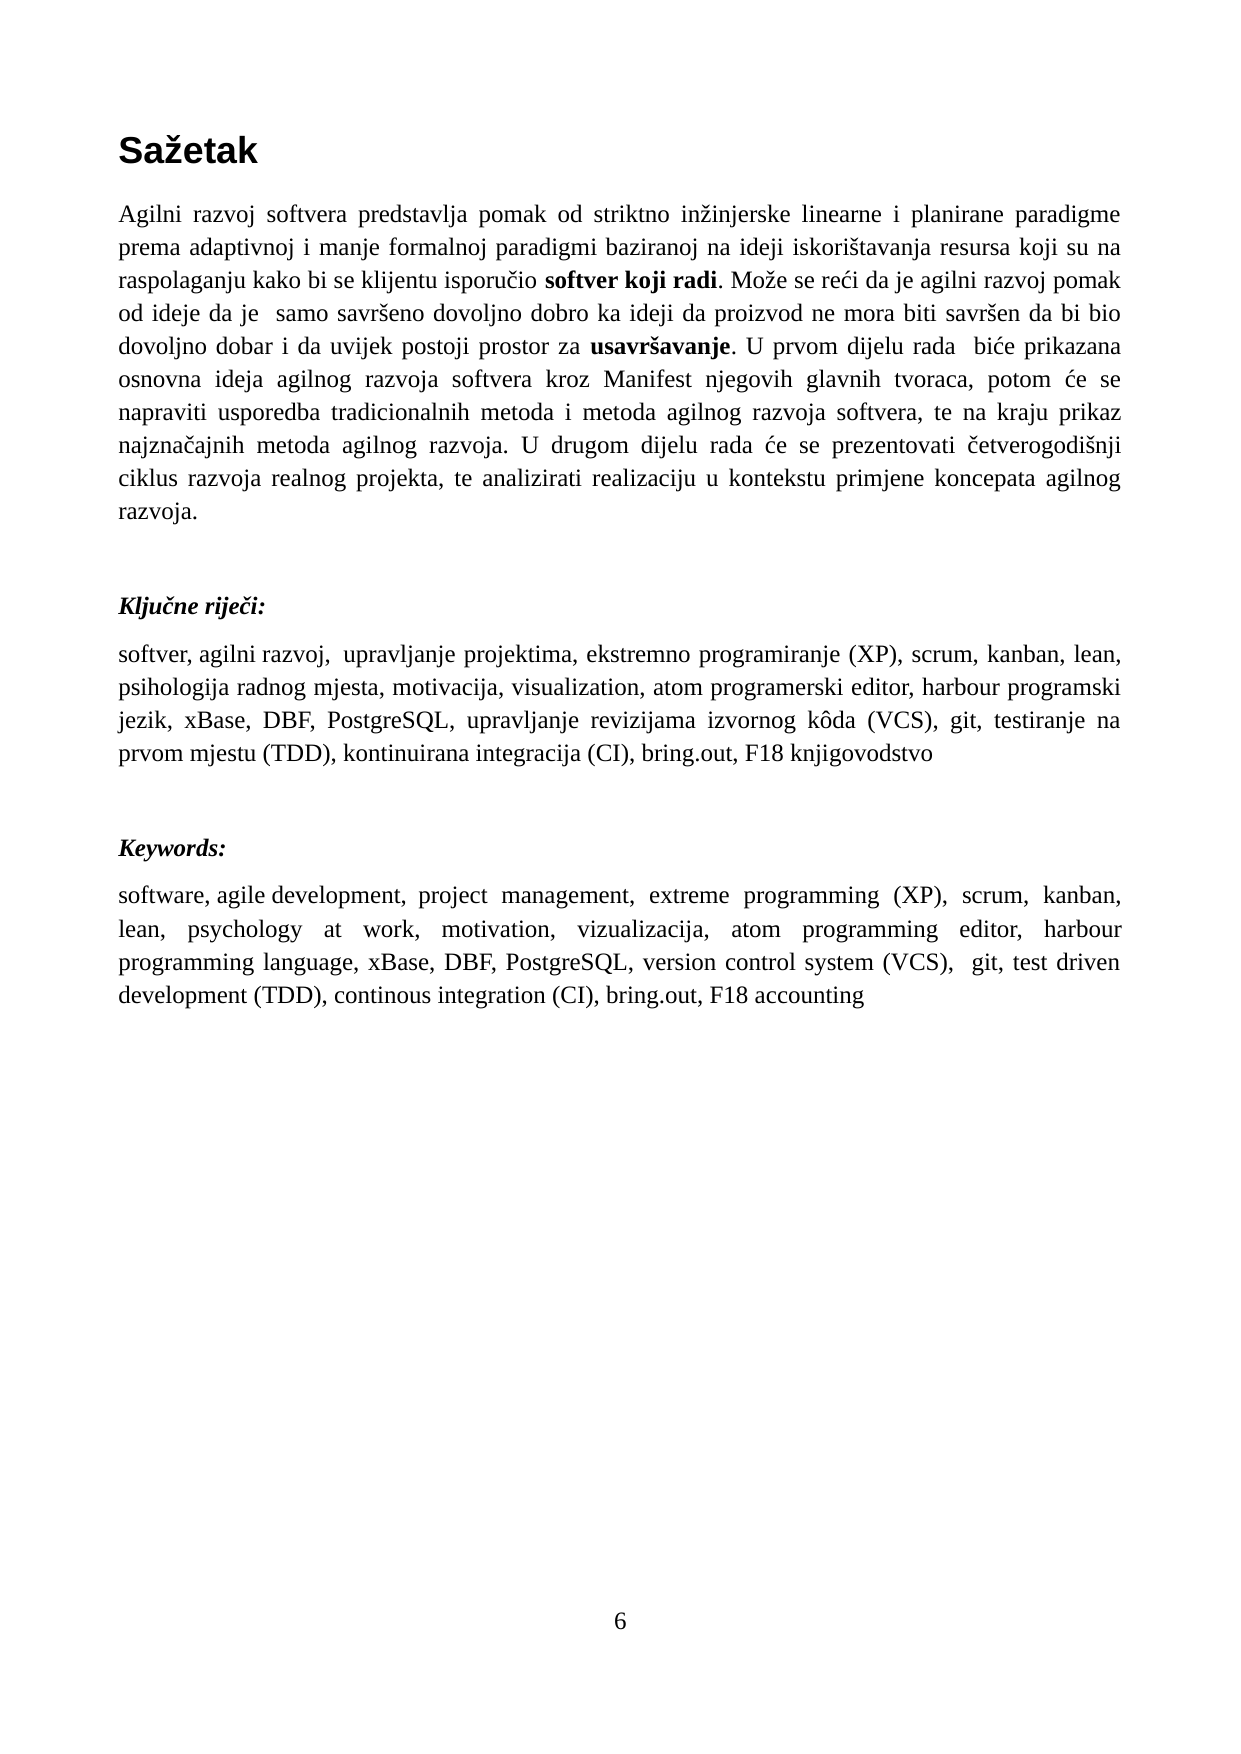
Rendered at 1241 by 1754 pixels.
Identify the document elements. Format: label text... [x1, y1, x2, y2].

text softver, agilni razvoj, upravljanje projektima, ekstremno programiranje (XP), scrum, kanban, lean, psihologija radnog mjesta, motivacija, visualization, atom programerski editor, harbour programski jezik, xBase, DBF, PostgreSQL, upravljanje revizijama izvornog kôda (VCS), git, testiranje na prvom mjestu (TDD), kontinuirana integracija (CI), bring.out, F18 knjigovodstvo [118, 639, 1122, 767]
text Ključne riječi: [118, 591, 1122, 620]
text Keywords: [118, 833, 1122, 862]
subtitle Sažetak [118, 129, 1122, 172]
text software, agile development, project management, extreme programming (XP), scrum, kanban, lean, psychology at work, motivation, vizualizacija, atom programming editor, harbour programming language, xBase, DBF, PostgreSQL, version control system (VCS), git, test driven development (TDD), continous integration (CI), bring.out, F18 accounting [118, 881, 1122, 1008]
text Agilni razvoj softvera predstavlja pomak od striktno inžinjerske linearne i planirane paradigme prema adaptivnoj i manje formalnoj paradigmi baziranoj na ideji iskorištavanja resursa koji su na raspolaganju kako bi se klijentu isporučio softver koji radi. Može se reći da je agilni razvoj pomak od ideje da je samo savršeno dovoljno dobro ka ideji da proizvod ne mora biti savršen da bi bio dovoljno dobar i da uvijek postoji prostor za usavršavanje. U prvom dijelu rada biće prikazana osnovna ideja agilnog razvoja softvera kroz Manifest njegovih glavnih tvoraca, potom će se napraviti usporedba tradicionalnih metoda i metoda agilnog razvoja softvera, te na kraju prikaz najznačajnih metoda agilnog razvoja. U drugom dijelu rada će se prezentovati četverogodišnji ciklus razvoja realnog projekta, te analizirati realizaciju u kontekstu primjene koncepata agilnog razvoja. [118, 199, 1122, 525]
